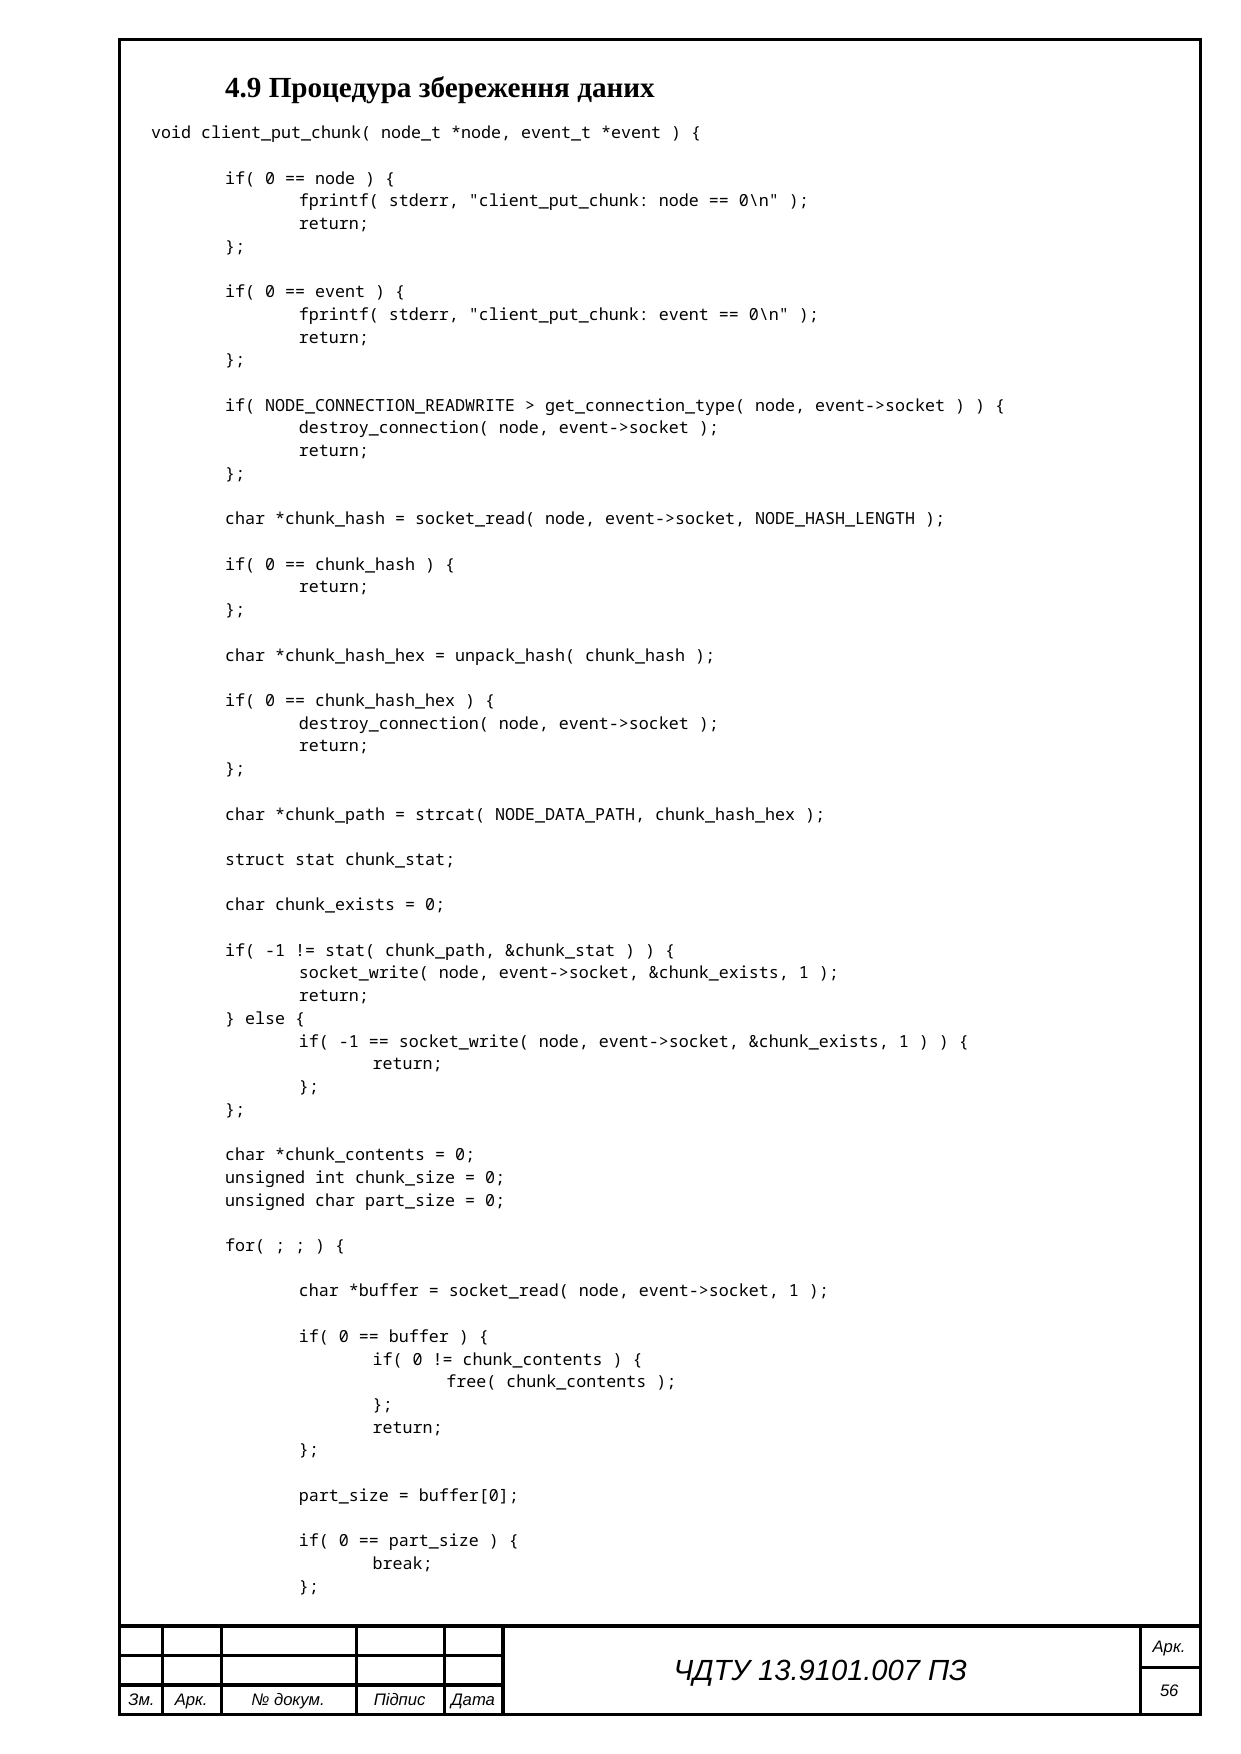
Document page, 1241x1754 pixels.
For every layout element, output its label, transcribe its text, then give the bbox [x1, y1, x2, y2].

text if( 0 == chunk_hash ) { [151, 552, 1170, 575]
text }; [151, 1574, 1170, 1597]
text if( NODE_CONNECTION_READWRITE > get_connection_type( node, event->socket ) ) { [151, 393, 1170, 416]
text fprintf( stderr, "client_put_chunk: node == 0\n" ); [151, 189, 1170, 212]
text unsigned int chunk_size = 0; [151, 1165, 1170, 1188]
text if( -1 != stat( chunk_path, &chunk_stat ) ) { [151, 938, 1170, 961]
text if( 0 == event ) { [151, 280, 1170, 302]
text char *chunk_hash_hex = unpack_hash( chunk_hash ); [151, 643, 1170, 666]
text void client_put_chunk( node_t *node, event_t *event ) { [151, 121, 1170, 143]
text struct stat chunk_stat; [151, 847, 1170, 870]
text 4.9 Процедура збереження даних [151, 71, 1170, 104]
text unsigned char part_size = 0; [151, 1188, 1170, 1211]
text part_size = buffer[0]; [151, 1483, 1170, 1506]
text if( 0 == chunk_hash_hex ) { [151, 688, 1170, 711]
text }; [151, 234, 1170, 257]
text }; [151, 1074, 1170, 1097]
text }; [151, 461, 1170, 484]
text destroy_connection( node, event->socket ); [151, 711, 1170, 734]
text }; [151, 348, 1170, 371]
text if( 0 == buffer ) { [151, 1324, 1170, 1347]
text if( 0 == part_size ) { [151, 1529, 1170, 1551]
text return; [151, 1415, 1170, 1438]
text return; [151, 575, 1170, 598]
text }; [151, 757, 1170, 779]
text destroy_connection( node, event->socket ); [151, 416, 1170, 439]
text }; [151, 1097, 1170, 1120]
text return; [151, 439, 1170, 461]
text return; [151, 734, 1170, 757]
text }; [151, 1392, 1170, 1415]
text if( -1 == socket_write( node, event->socket, &chunk_exists, 1 ) ) { [151, 1029, 1170, 1052]
text return; [151, 1052, 1170, 1074]
text return; [151, 212, 1170, 234]
text } else { [151, 1006, 1170, 1029]
text free( chunk_contents ); [151, 1370, 1170, 1392]
text return; [151, 325, 1170, 348]
text for( ; ; ) { [151, 1233, 1170, 1256]
text char chunk_exists = 0; [151, 893, 1170, 916]
text break; [151, 1551, 1170, 1574]
text fprintf( stderr, "client_put_chunk: event == 0\n" ); [151, 302, 1170, 325]
text if( 0 != chunk_contents ) { [151, 1347, 1170, 1370]
text }; [151, 1438, 1170, 1461]
text char *chunk_path = strcat( NODE_DATA_PATH, chunk_hash_hex ); [151, 802, 1170, 825]
text return; [151, 984, 1170, 1006]
text char *buffer = socket_read( node, event->socket, 1 ); [151, 1279, 1170, 1302]
text if( 0 == node ) { [151, 166, 1170, 189]
text char *chunk_hash = socket_read( node, event->socket, NODE_HASH_LENGTH ); [151, 507, 1170, 529]
text char *chunk_contents = 0; [151, 1143, 1170, 1165]
text }; [151, 598, 1170, 620]
text socket_write( node, event->socket, &chunk_exists, 1 ); [151, 961, 1170, 984]
